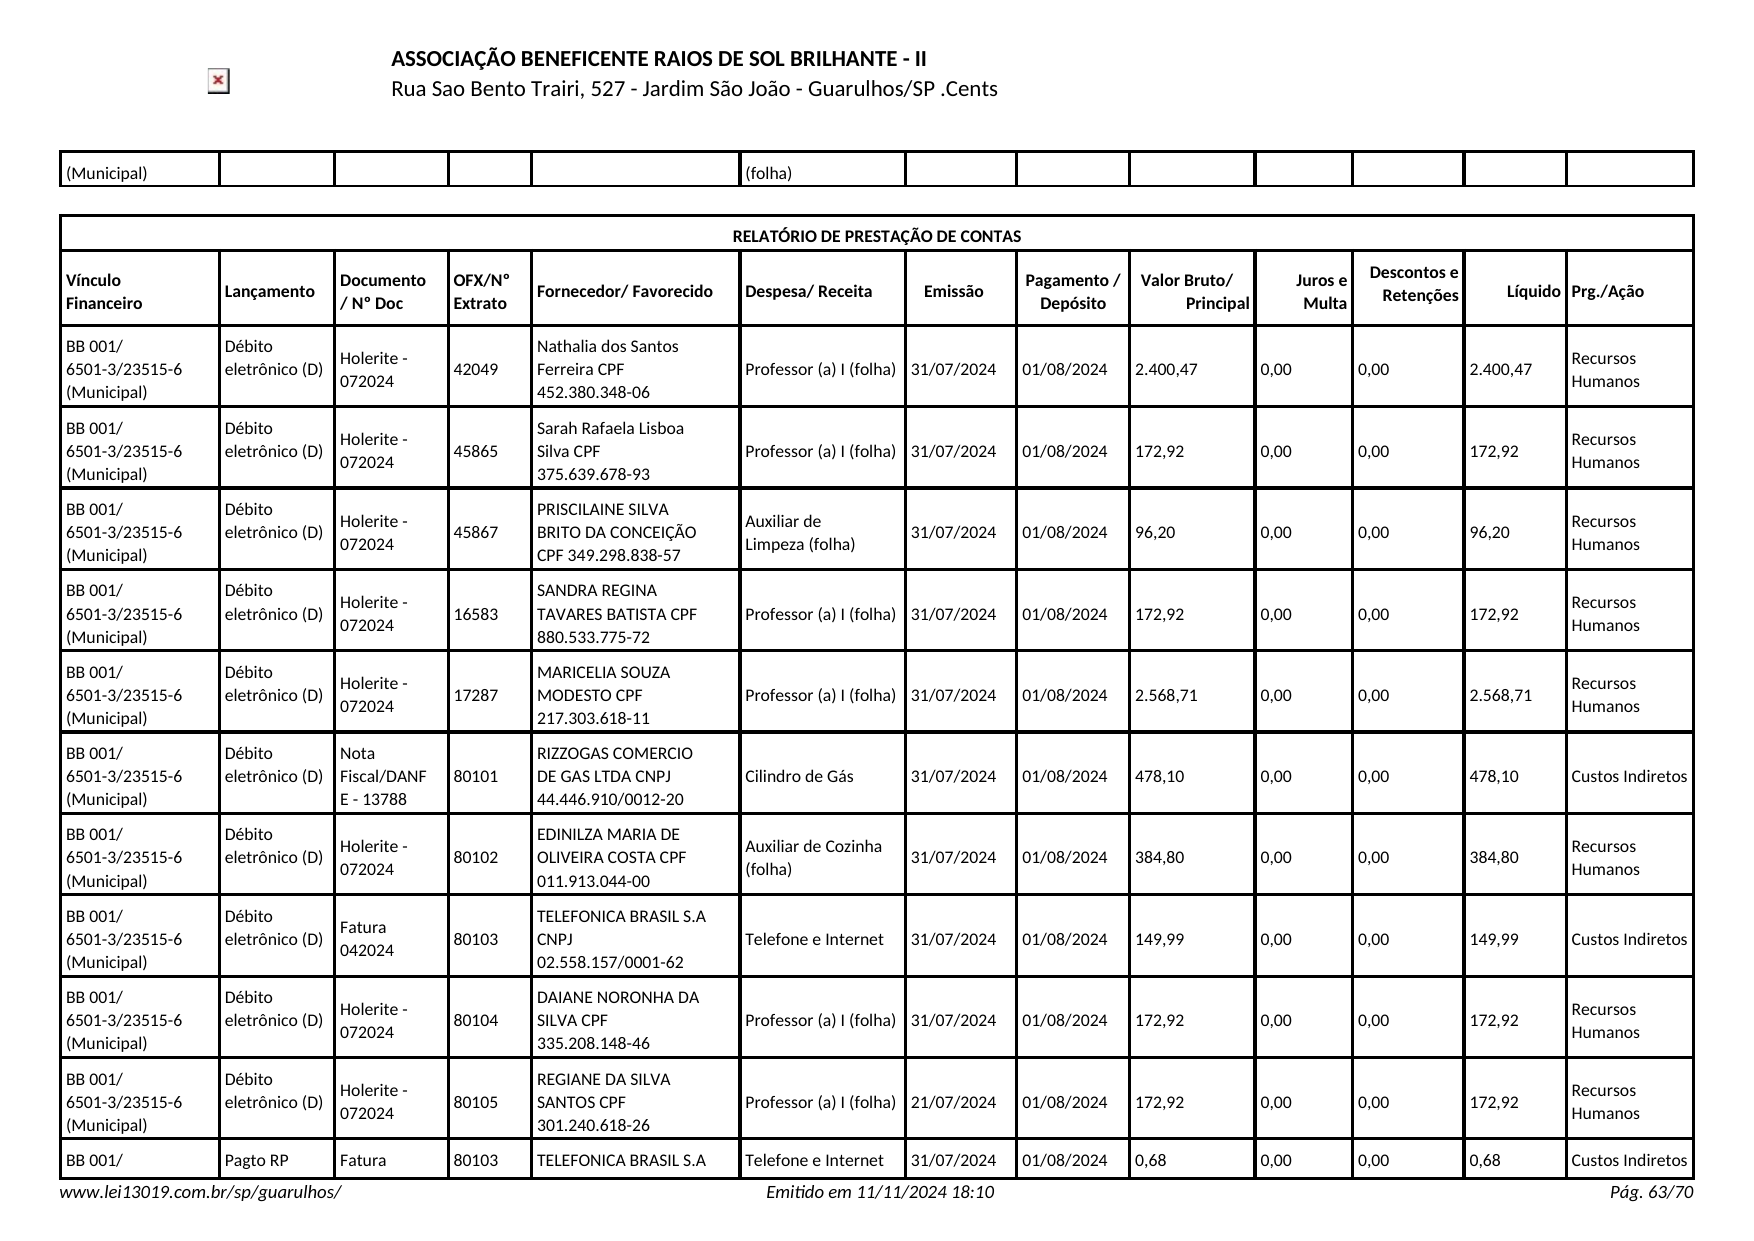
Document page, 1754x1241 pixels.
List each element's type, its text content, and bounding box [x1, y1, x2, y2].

table_cell Recursos Humanos [1568, 1059, 1692, 1137]
table_cell Professor (a) I (folha) [742, 978, 904, 1056]
table_cell Professor (a) I (folha) [742, 571, 904, 649]
table_cell Professor (a) I (folha) [742, 408, 904, 486]
table_cell Recursos Humanos [1568, 978, 1692, 1056]
table_cell BB 001/ 6501-3/23515-6 (Municipal) [62, 652, 218, 730]
table_cell 172,92 [1466, 978, 1565, 1056]
table_cell 80103 [450, 896, 530, 974]
table_cell Prg./Ação [1568, 252, 1692, 324]
table_cell [1466, 153, 1565, 185]
table_cell 01/08/2024 [1018, 1140, 1128, 1177]
table_cell 31/07/2024 [907, 896, 1015, 974]
table_cell 0,00 [1354, 652, 1462, 730]
table_cell Débito eletrônico (D) [221, 408, 333, 486]
table_cell 2.400,47 [1466, 327, 1565, 405]
table_cell BB 001/ 6501-3/23515-6 (Municipal) [62, 896, 218, 974]
table_cell Pagto RP [221, 1140, 333, 1177]
table_cell Professor (a) I (folha) [742, 1059, 904, 1137]
table_cell [221, 153, 333, 185]
table_cell 0,00 [1257, 327, 1351, 405]
table_cell 31/07/2024 [907, 815, 1015, 893]
table_cell 0,68 [1131, 1140, 1253, 1177]
table_cell Débito eletrônico (D) [221, 652, 333, 730]
table_cell Débito eletrônico (D) [221, 327, 333, 405]
table_cell 172,92 [1131, 978, 1253, 1056]
table_cell Valor Bruto/ Principal [1131, 252, 1253, 324]
table_cell 01/08/2024 [1018, 815, 1128, 893]
table_cell TELEFONICA BRASIL S.A [533, 1140, 738, 1177]
table_cell TELEFONICA BRASIL S.A CNPJ 02.558.157/0001-62 [533, 896, 738, 974]
table_cell 0,00 [1354, 734, 1462, 812]
table_cell BB 001/ 6501-3/23515-6 (Municipal) [62, 408, 218, 486]
table_cell Holerite - 072024 [336, 408, 447, 486]
table_cell 01/08/2024 [1018, 1059, 1128, 1137]
table_cell [1018, 153, 1128, 185]
table_cell 0,00 [1257, 1140, 1351, 1177]
table_cell 31/07/2024 [907, 978, 1015, 1056]
table_cell 80101 [450, 734, 530, 812]
table_cell 149,99 [1131, 896, 1253, 974]
table_cell (folha) [742, 153, 904, 185]
table_cell 478,10 [1131, 734, 1253, 812]
table_cell EDINILZA MARIA DE OLIVEIRA COSTA CPF 011.913.044-00 [533, 815, 738, 893]
table_cell 80104 [450, 978, 530, 1056]
table_cell Holerite - 072024 [336, 815, 447, 893]
table_cell BB 001/ 6501-3/23515-6 (Municipal) [62, 571, 218, 649]
table_cell 0,00 [1354, 1059, 1462, 1137]
table_cell 01/08/2024 [1018, 652, 1128, 730]
table_cell [1131, 153, 1253, 185]
table_cell 0,68 [1466, 1140, 1565, 1177]
table_cell Holerite - 072024 [336, 490, 447, 568]
table_cell SANDRA REGINA TAVARES BATISTA CPF 880.533.775-72 [533, 571, 738, 649]
table_cell 01/08/2024 [1018, 734, 1128, 812]
table_cell Documento / Nº Doc [336, 252, 447, 324]
table_cell 0,00 [1257, 734, 1351, 812]
table_cell 0,00 [1257, 408, 1351, 486]
table_cell MARICELIA SOUZA MODESTO CPF 217.303.618-11 [533, 652, 738, 730]
table_cell 80105 [450, 1059, 530, 1137]
table_cell BB 001/ 6501-3/23515-6 (Municipal) [62, 490, 218, 568]
table_cell 384,80 [1131, 815, 1253, 893]
table_cell REGIANE DA SILVA SANTOS CPF 301.240.618-26 [533, 1059, 738, 1137]
table_cell Fatura 042024 [336, 896, 447, 974]
table_cell 96,20 [1131, 490, 1253, 568]
table_cell 0,00 [1354, 408, 1462, 486]
table_cell 31/07/2024 [907, 490, 1015, 568]
table_cell [336, 153, 447, 185]
table_cell 149,99 [1466, 896, 1565, 974]
table_cell 0,00 [1257, 652, 1351, 730]
table_cell Nota Fiscal/DANF E - 13788 [336, 734, 447, 812]
table_cell 0,00 [1257, 978, 1351, 1056]
table_cell Juros e Multa [1257, 252, 1351, 324]
table_cell Cilindro de Gás [742, 734, 904, 812]
table_cell Holerite - 072024 [336, 571, 447, 649]
table_cell Professor (a) I (folha) [742, 652, 904, 730]
table_cell Fornecedor/ Favorecido [533, 252, 738, 324]
table_cell 01/08/2024 [1018, 571, 1128, 649]
table_cell 2.568,71 [1131, 652, 1253, 730]
table_cell Descontos e Retenções [1354, 252, 1462, 324]
table_cell 45865 [450, 408, 530, 486]
table_cell Débito eletrônico (D) [221, 815, 333, 893]
table_cell 17287 [450, 652, 530, 730]
table_cell BB 001/ 6501-3/23515-6 (Municipal) [62, 1059, 218, 1137]
table_cell 384,80 [1466, 815, 1565, 893]
table_cell Líquido [1466, 252, 1565, 324]
table_cell 0,00 [1257, 490, 1351, 568]
table_cell (Municipal) [62, 153, 218, 185]
table_cell BB 001/ [62, 1140, 218, 1177]
table_cell BB 001/ 6501-3/23515-6 (Municipal) [62, 978, 218, 1056]
table_cell 0,00 [1257, 571, 1351, 649]
table_cell Holerite - 072024 [336, 652, 447, 730]
table_cell 172,92 [1131, 571, 1253, 649]
table_cell Telefone e Internet [742, 896, 904, 974]
table_cell 31/07/2024 [907, 1140, 1015, 1177]
table_cell Professor (a) I (folha) [742, 327, 904, 405]
table_cell Recursos Humanos [1568, 652, 1692, 730]
table_cell 31/07/2024 [907, 571, 1015, 649]
table_cell [533, 153, 738, 185]
table_cell Recursos Humanos [1568, 408, 1692, 486]
table_cell 31/07/2024 [907, 327, 1015, 405]
table_cell Recursos Humanos [1568, 571, 1692, 649]
table_cell 01/08/2024 [1018, 896, 1128, 974]
table_cell 21/07/2024 [907, 1059, 1015, 1137]
table_cell 0,00 [1354, 896, 1462, 974]
table_cell 0,00 [1257, 1059, 1351, 1137]
table_cell Despesa/ Receita [742, 252, 904, 324]
table_cell Débito eletrônico (D) [221, 734, 333, 812]
table_cell 01/08/2024 [1018, 490, 1128, 568]
table_cell 172,92 [1131, 408, 1253, 486]
table_cell 2.568,71 [1466, 652, 1565, 730]
table_cell 01/08/2024 [1018, 327, 1128, 405]
table_header RELATÓRIO DE PRESTAÇÃO DE CONTAS [62, 217, 1692, 249]
table_cell Custos Indiretos [1568, 734, 1692, 812]
table_cell Emissão [907, 252, 1015, 324]
table_cell 80102 [450, 815, 530, 893]
table_cell Débito eletrônico (D) [221, 571, 333, 649]
table_cell Vínculo Financeiro [62, 252, 218, 324]
table_cell OFX/Nº Extrato [450, 252, 530, 324]
table_cell 172,92 [1466, 408, 1565, 486]
table_cell 31/07/2024 [907, 652, 1015, 730]
table_cell Recursos Humanos [1568, 490, 1692, 568]
table_cell [1568, 153, 1692, 185]
table_cell 172,92 [1466, 1059, 1565, 1137]
table_cell Custos Indiretos [1568, 1140, 1692, 1177]
table_cell Pagamento / Depósito [1018, 252, 1128, 324]
table_cell BB 001/ 6501-3/23515-6 (Municipal) [62, 327, 218, 405]
table_cell Nathalia dos Santos Ferreira CPF 452.380.348-06 [533, 327, 738, 405]
table_cell 0,00 [1257, 815, 1351, 893]
table_cell Recursos Humanos [1568, 327, 1692, 405]
table_cell Custos Indiretos [1568, 896, 1692, 974]
table_cell Auxiliar de Limpeza (folha) [742, 490, 904, 568]
table_cell [1354, 153, 1462, 185]
table_cell 0,00 [1257, 896, 1351, 974]
table_cell 172,92 [1466, 571, 1565, 649]
table_cell 2.400,47 [1131, 327, 1253, 405]
table_cell PRISCILAINE SILVA BRITO DA CONCEIÇÃO CPF 349.298.838-57 [533, 490, 738, 568]
table_cell 96,20 [1466, 490, 1565, 568]
table_cell Sarah Rafaela Lisboa Silva CPF 375.639.678-93 [533, 408, 738, 486]
table_cell 0,00 [1354, 1140, 1462, 1177]
table_cell 0,00 [1354, 978, 1462, 1056]
table_cell 478,10 [1466, 734, 1565, 812]
table_cell 0,00 [1354, 815, 1462, 893]
table_cell Auxiliar de Cozinha (folha) [742, 815, 904, 893]
table_cell 16583 [450, 571, 530, 649]
table_cell Holerite - 072024 [336, 327, 447, 405]
table_cell Fatura [336, 1140, 447, 1177]
table_cell Telefone e Internet [742, 1140, 904, 1177]
table_cell DAIANE NORONHA DA SILVA CPF 335.208.148-46 [533, 978, 738, 1056]
table_cell 31/07/2024 [907, 734, 1015, 812]
table_cell Débito eletrônico (D) [221, 490, 333, 568]
table_cell 172,92 [1131, 1059, 1253, 1137]
table_cell 0,00 [1354, 571, 1462, 649]
table_cell 01/08/2024 [1018, 978, 1128, 1056]
table_cell 01/08/2024 [1018, 408, 1128, 486]
table_cell Recursos Humanos [1568, 815, 1692, 893]
table_cell RIZZOGAS COMERCIO DE GAS LTDA CNPJ 44.446.910/0012-20 [533, 734, 738, 812]
table_cell [1257, 153, 1351, 185]
table_cell 0,00 [1354, 327, 1462, 405]
table_cell 31/07/2024 [907, 408, 1015, 486]
table_cell [907, 153, 1015, 185]
table_cell Lançamento [221, 252, 333, 324]
table_cell BB 001/ 6501-3/23515-6 (Municipal) [62, 734, 218, 812]
table_cell BB 001/ 6501-3/23515-6 (Municipal) [62, 815, 218, 893]
table_cell Débito eletrônico (D) [221, 978, 333, 1056]
table_cell 0,00 [1354, 490, 1462, 568]
table_cell Holerite - 072024 [336, 1059, 447, 1137]
table_cell 42049 [450, 327, 530, 405]
table_cell 45867 [450, 490, 530, 568]
table_cell 80103 [450, 1140, 530, 1177]
table_cell [450, 153, 530, 185]
table_cell Débito eletrônico (D) [221, 1059, 333, 1137]
table_cell Débito eletrônico (D) [221, 896, 333, 974]
table_cell Holerite - 072024 [336, 978, 447, 1056]
